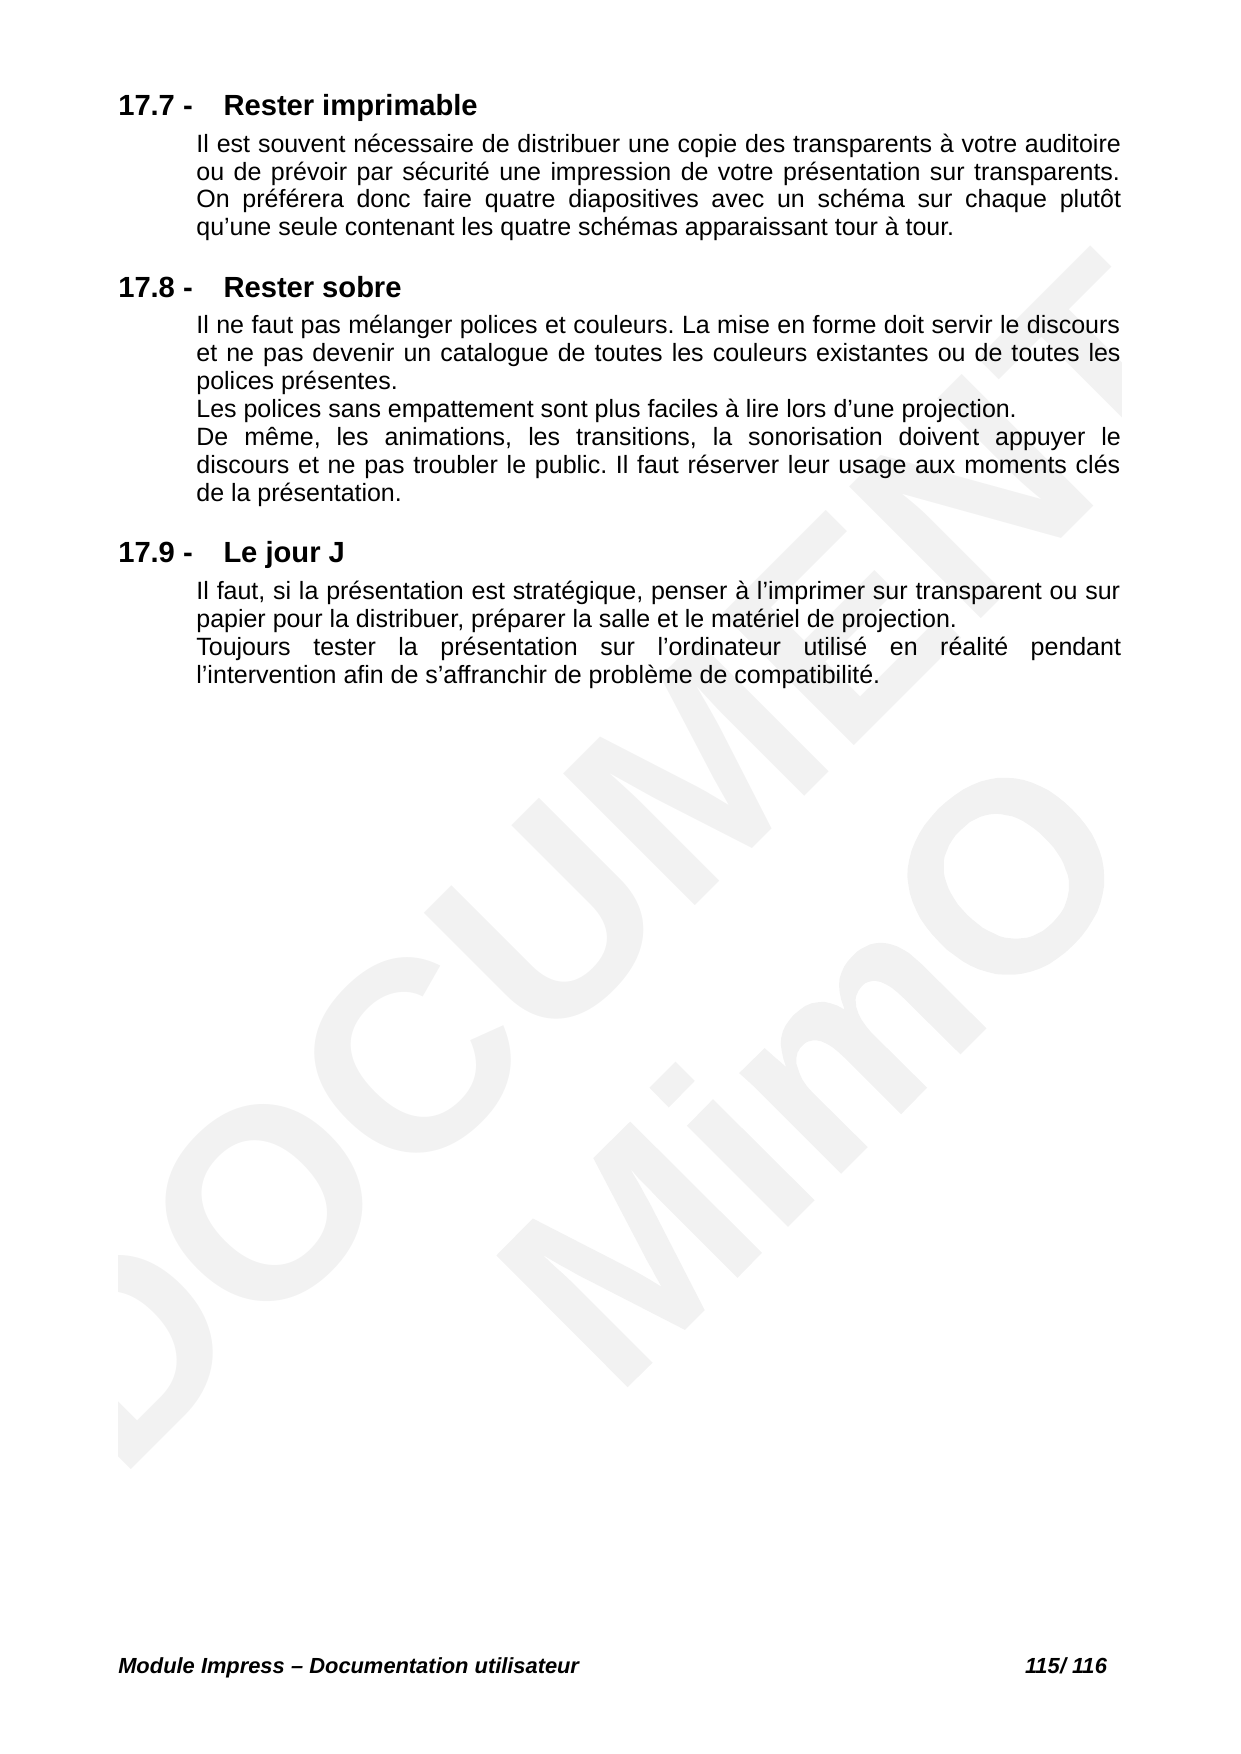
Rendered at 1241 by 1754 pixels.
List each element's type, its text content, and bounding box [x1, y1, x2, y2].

text De même, les animations, les transitions, la sonorisation doivent appuyer le discours et ne pas troubler le public. Il faut réserver leur usage aux moments clés de la présentation. [196, 423, 1122, 507]
subtitle Rester imprimable [118, 88, 1122, 121]
text Il est souvent nécessaire de distribuer une copie des transparents à votre auditoire ou de prévoir par sécurité une impression de votre présentation sur transparents. On préférera donc faire quatre diapositives avec un schéma sur chaque plutôt qu’une seule contenant les quatre schémas apparaissant tour à tour. [196, 129, 1122, 241]
text Il ne faut pas mélanger polices et couleurs. La mise en forme doit servir le discours et ne pas devenir un catalogue de toutes les couleurs existantes ou de toutes les polices présentes. [196, 311, 1122, 395]
subtitle Le jour J [118, 536, 1122, 569]
text Les polices sans empattement sont plus faciles à lire lors d’une projection. [196, 395, 1122, 423]
subtitle Rester sobre [118, 271, 1122, 303]
text Il faut, si la présentation est stratégique, penser à l’imprimer sur transparent ou sur papier pour la distribuer, préparer la salle et le matériel de projection. [196, 577, 1122, 633]
text Toujours tester la présentation sur l’ordinateur utilisé en réalité pendant l’intervention afin de s’affranchir de problème de compatibilité. [196, 633, 1122, 689]
